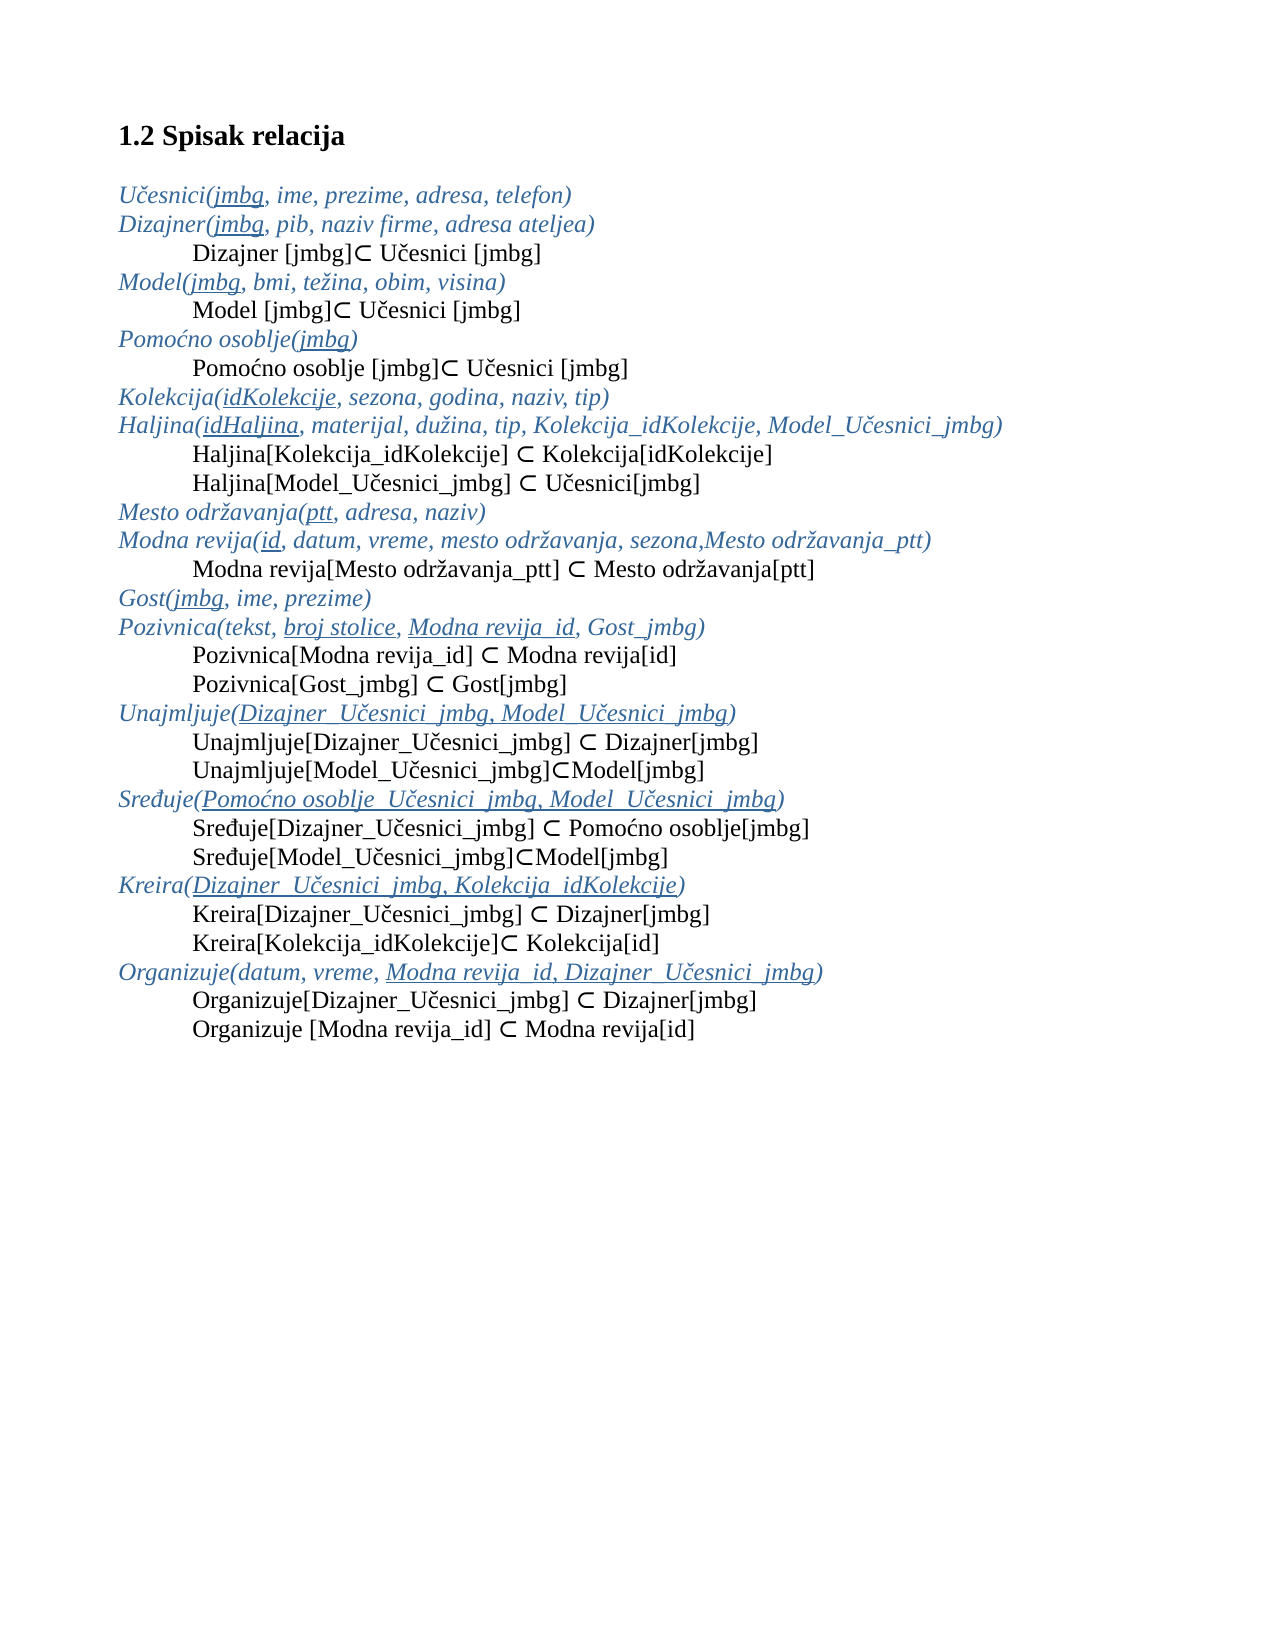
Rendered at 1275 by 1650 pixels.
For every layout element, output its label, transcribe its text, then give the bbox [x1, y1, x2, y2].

text Sređuje[Dizajner_Učesnici_jmbg] ⊂ Pomoćno osoblje[jmbg] [118, 813, 1157, 842]
text Organizuje[Dizajner_Učesnici_jmbg] ⊂ Dizajner[jmbg] [118, 985, 1157, 1014]
text Modna revija[Mesto održavanja_ptt] ⊂ Mesto održavanja[ptt] [118, 554, 1157, 583]
text Kreira[Dizajner_Učesnici_jmbg] ⊂ Dizajner[jmbg] [118, 899, 1157, 928]
text Pomoćno osoblje [jmbg]⊂ Učesnici [jmbg] [118, 353, 1157, 382]
text Pozivnica[Modna revija_id] ⊂ Modna revija[id] [118, 640, 1157, 669]
text Sređuje[Model_Učesnici_jmbg]⊂Model[jmbg] [118, 842, 1157, 870]
text Modna revija(id, datum, vreme, mesto održavanja, sezona,Mesto održavanja_ptt) [118, 525, 1157, 554]
text Model [jmbg]⊂ Učesnici [jmbg] [118, 295, 1157, 324]
text Pozivnica[Gost_jmbg] ⊂ Gost[jmbg] [118, 669, 1157, 698]
text Pozivnica(tekst, broj stolice, Modna revija_id, Gost_jmbg) [118, 612, 1157, 640]
text Haljina[Model_Učesnici_jmbg] ⊂ Učesnici[jmbg] [118, 468, 1157, 497]
text Organizuje [Modna revija_id] ⊂ Modna revija[id] [118, 1014, 1157, 1043]
text Kolekcija(idKolekcije, sezona, godina, naziv, tip) [118, 382, 1157, 410]
text Dizajner [jmbg]⊂ Učesnici [jmbg] [118, 238, 1157, 267]
text Pomoćno osoblje(jmbg) [118, 324, 1157, 353]
text 1.2 Spisak relacija [118, 118, 1157, 152]
text Haljina[Kolekcija_idKolekcije] ⊂ Kolekcija[idKolekcije] [118, 439, 1157, 468]
text Učesnici(jmbg, ime, prezime, adresa, telefon) [118, 180, 1157, 209]
text Unajmljuje(Dizajner_Učesnici_jmbg, Model_Učesnici_jmbg) [118, 698, 1157, 727]
text Dizajner(jmbg, pib, naziv firme, adresa ateljea) [118, 209, 1157, 238]
text Organizuje(datum, vreme, Modna revija_id, Dizajner_Učesnici_jmbg) [118, 957, 1157, 985]
text Model(jmbg, bmi, težina, obim, visina) [118, 267, 1157, 295]
text Mesto održavanja(ptt, adresa, naziv) [118, 497, 1157, 525]
text Sređuje(Pomoćno osoblje_Učesnici_jmbg, Model_Učesnici_jmbg) [118, 784, 1157, 813]
text Kreira[Kolekcija_idKolekcije]⊂ Kolekcija[id] [118, 928, 1157, 957]
text Unajmljuje[Dizajner_Učesnici_jmbg] ⊂ Dizajner[jmbg] [118, 727, 1157, 755]
text Kreira(Dizajner_Učesnici_jmbg, Kolekcija_idKolekcije) [118, 870, 1157, 899]
text Haljina(idHaljina, materijal, dužina, tip, Kolekcija_idKolekcije, Model_Učesnici_jmbg) [118, 410, 1157, 439]
text Gost(jmbg, ime, prezime) [118, 583, 1157, 612]
text Unajmljuje[Model_Učesnici_jmbg]⊂Model[jmbg] [118, 755, 1157, 784]
